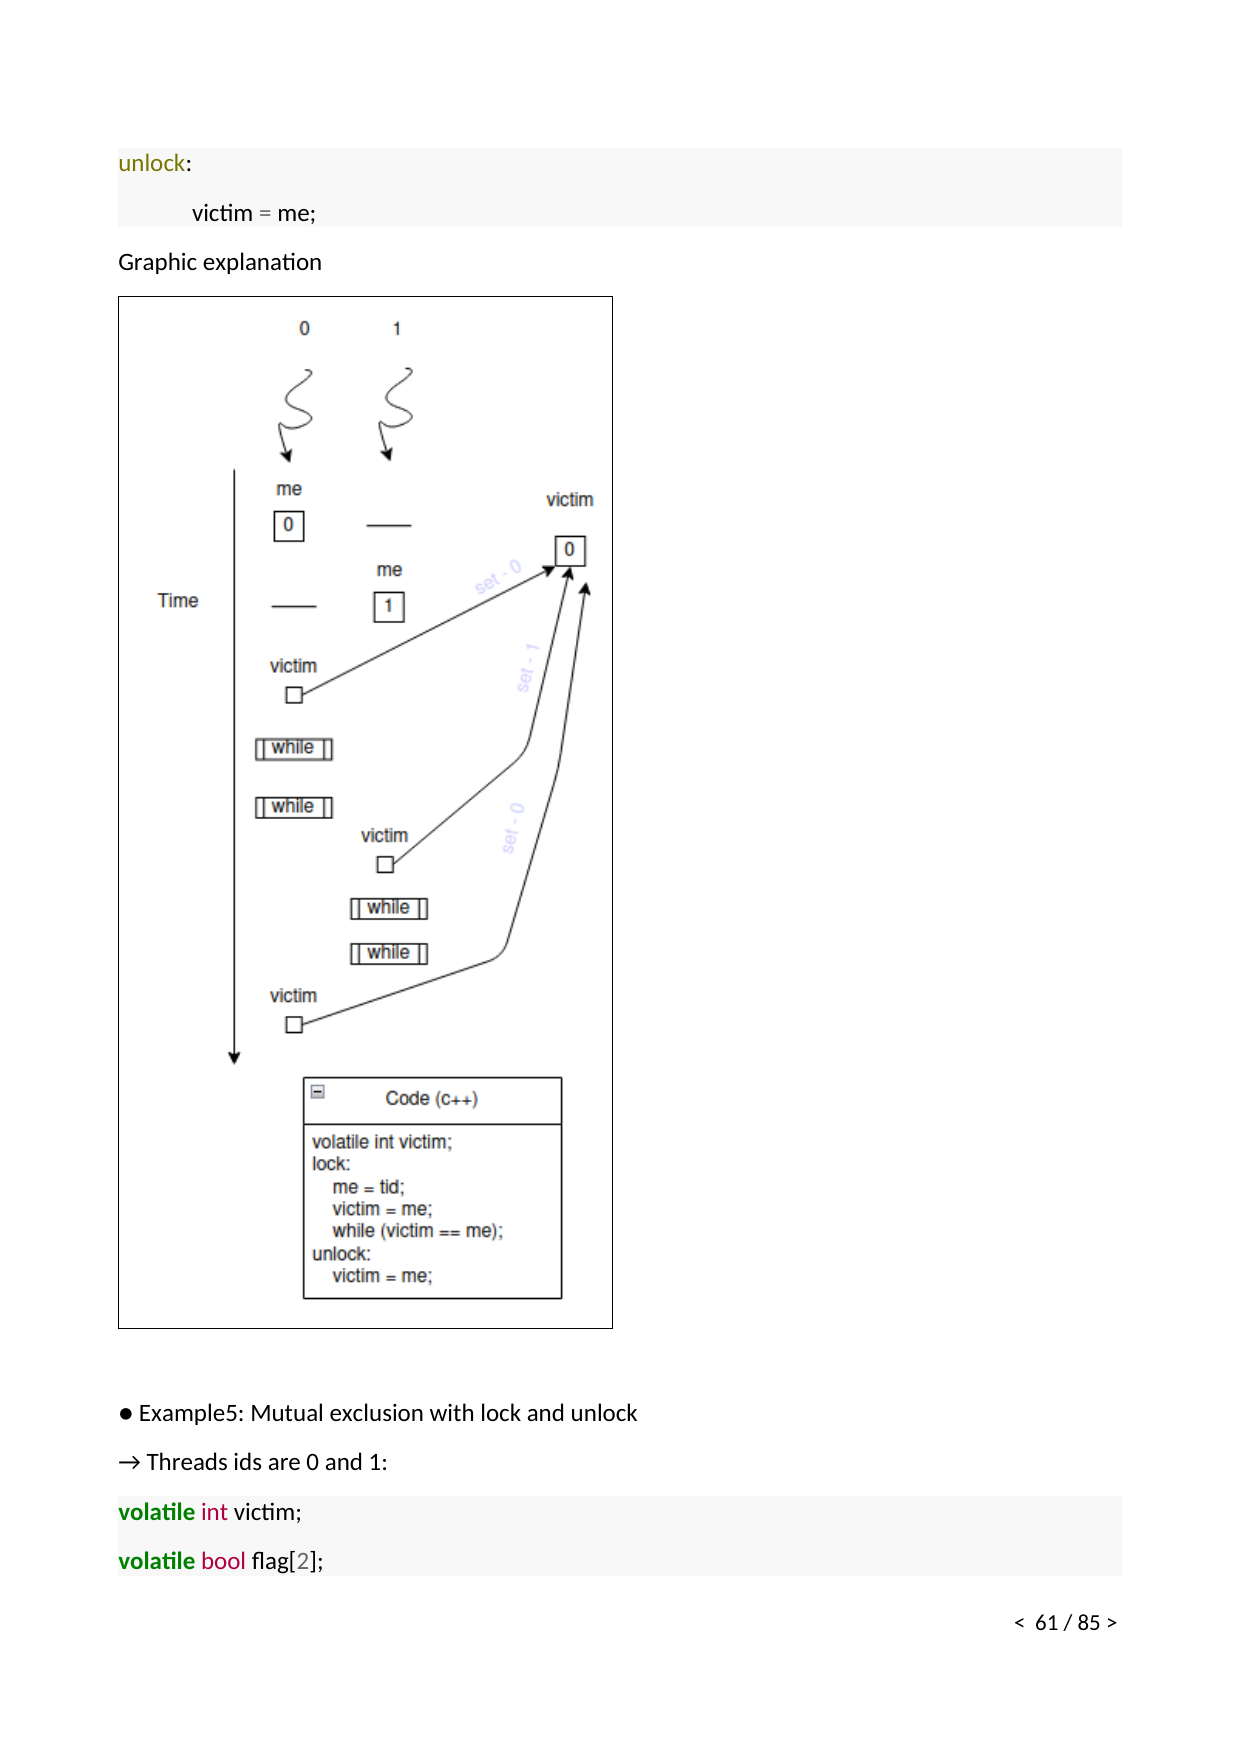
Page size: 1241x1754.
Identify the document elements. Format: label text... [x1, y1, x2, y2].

text volatile bool flag[2]; [118, 1545, 1122, 1576]
text ● Example5: Mutual exclusion with lock and unlock [118, 1397, 1122, 1428]
text unlock: [118, 148, 1122, 178]
text Graphic explanation [118, 246, 1122, 277]
picture [121, 298, 609, 1326]
text volatile int victim; [118, 1496, 1122, 1526]
text victim = me; [118, 197, 1122, 227]
text → Threads ids are 0 and 1: [118, 1446, 1122, 1477]
